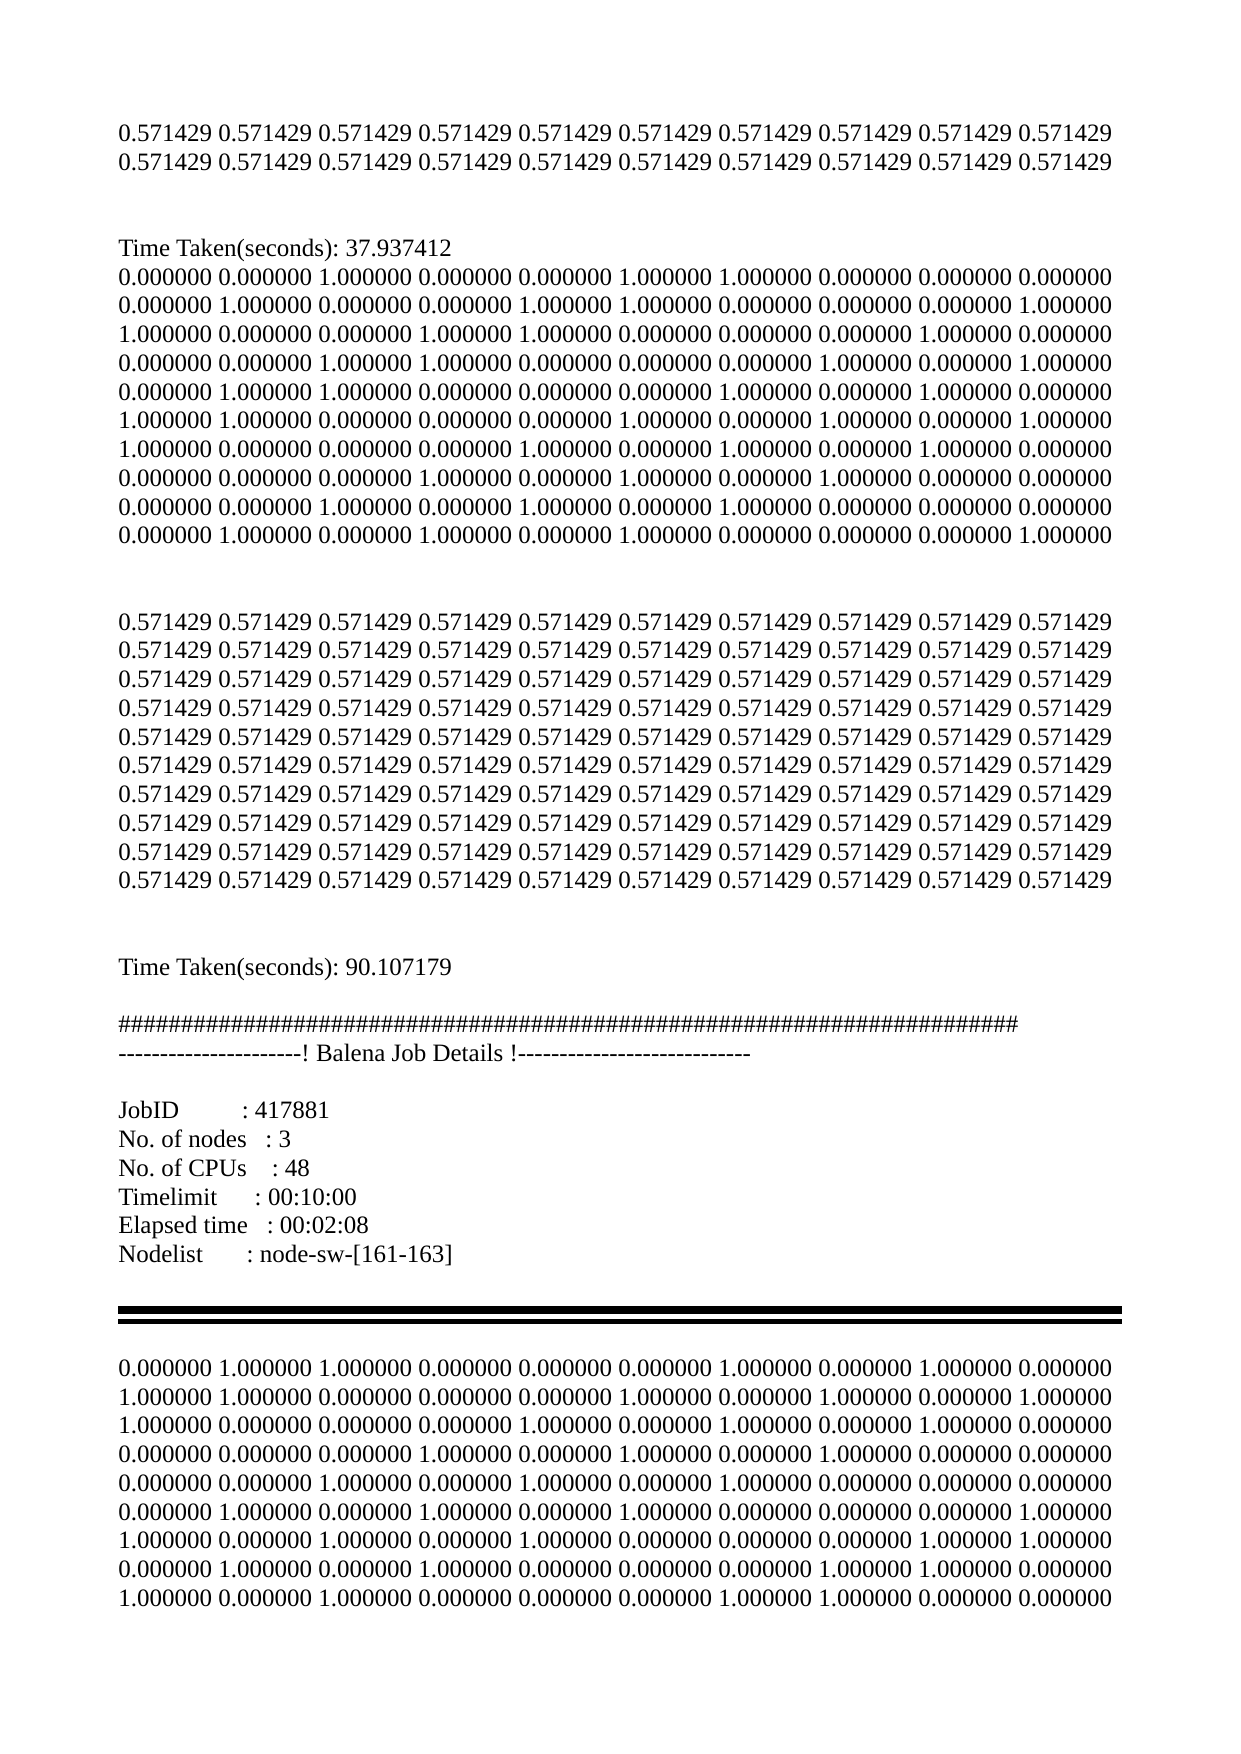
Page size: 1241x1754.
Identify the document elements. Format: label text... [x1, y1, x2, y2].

text 0.000000 0.000000 1.000000 0.000000 1.000000 0.000000 1.000000 0.000000 0.000000 0.000000 [118, 1468, 1122, 1497]
text 0.571429 0.571429 0.571429 0.571429 0.571429 0.571429 0.571429 0.571429 0.571429 0.571429 [118, 866, 1122, 894]
text 0.000000 1.000000 1.000000 0.000000 0.000000 0.000000 1.000000 0.000000 1.000000 0.000000 [118, 1353, 1122, 1382]
text 0.571429 0.571429 0.571429 0.571429 0.571429 0.571429 0.571429 0.571429 0.571429 0.571429 [118, 722, 1122, 751]
text 0.000000 0.000000 1.000000 0.000000 1.000000 0.000000 1.000000 0.000000 0.000000 0.000000 [118, 492, 1122, 521]
text 1.000000 1.000000 0.000000 0.000000 0.000000 1.000000 0.000000 1.000000 0.000000 1.000000 [118, 406, 1122, 434]
text 0.000000 0.000000 0.000000 1.000000 0.000000 1.000000 0.000000 1.000000 0.000000 0.000000 [118, 463, 1122, 492]
text 0.000000 0.000000 0.000000 1.000000 0.000000 1.000000 0.000000 1.000000 0.000000 0.000000 [118, 1439, 1122, 1468]
text 1.000000 0.000000 1.000000 0.000000 0.000000 0.000000 1.000000 1.000000 0.000000 0.000000 [118, 1583, 1122, 1612]
text 1.000000 1.000000 0.000000 0.000000 0.000000 1.000000 0.000000 1.000000 0.000000 1.000000 [118, 1382, 1122, 1411]
text 1.000000 0.000000 0.000000 0.000000 1.000000 0.000000 1.000000 0.000000 1.000000 0.000000 [118, 1411, 1122, 1439]
text 0.000000 0.000000 1.000000 1.000000 0.000000 0.000000 0.000000 1.000000 0.000000 1.000000 [118, 348, 1122, 377]
text 0.000000 1.000000 0.000000 1.000000 0.000000 1.000000 0.000000 0.000000 0.000000 1.000000 [118, 521, 1122, 549]
text 0.571429 0.571429 0.571429 0.571429 0.571429 0.571429 0.571429 0.571429 0.571429 0.571429 [118, 118, 1122, 147]
text 0.000000 1.000000 1.000000 0.000000 0.000000 0.000000 1.000000 0.000000 1.000000 0.000000 [118, 377, 1122, 406]
text ######################################################################## [118, 1009, 1122, 1038]
text Time Taken(seconds): 90.107179 [118, 952, 1122, 981]
text ----------------------! Balena Job Details !---------------------------- [118, 1038, 1122, 1067]
text 0.000000 1.000000 0.000000 0.000000 1.000000 1.000000 0.000000 0.000000 0.000000 1.000000 [118, 291, 1122, 319]
text No. of CPUs : 48 [118, 1153, 1122, 1182]
text 0.000000 0.000000 1.000000 0.000000 0.000000 1.000000 1.000000 0.000000 0.000000 0.000000 [118, 262, 1122, 291]
text 0.571429 0.571429 0.571429 0.571429 0.571429 0.571429 0.571429 0.571429 0.571429 0.571429 [118, 779, 1122, 808]
text 0.571429 0.571429 0.571429 0.571429 0.571429 0.571429 0.571429 0.571429 0.571429 0.571429 [118, 693, 1122, 722]
text Nodelist : node-sw-[161-163] [118, 1239, 1122, 1268]
text 0.571429 0.571429 0.571429 0.571429 0.571429 0.571429 0.571429 0.571429 0.571429 0.571429 [118, 607, 1122, 636]
text 0.571429 0.571429 0.571429 0.571429 0.571429 0.571429 0.571429 0.571429 0.571429 0.571429 [118, 808, 1122, 837]
text 1.000000 0.000000 0.000000 1.000000 1.000000 0.000000 0.000000 0.000000 1.000000 0.000000 [118, 319, 1122, 348]
text Time Taken(seconds): 37.937412 [118, 233, 1122, 262]
text JobID : 417881 [118, 1096, 1122, 1124]
text 1.000000 0.000000 1.000000 0.000000 1.000000 0.000000 0.000000 0.000000 1.000000 1.000000 [118, 1526, 1122, 1554]
text 0.571429 0.571429 0.571429 0.571429 0.571429 0.571429 0.571429 0.571429 0.571429 0.571429 [118, 664, 1122, 693]
text Elapsed time : 00:02:08 [118, 1211, 1122, 1239]
text No. of nodes : 3 [118, 1124, 1122, 1153]
text Timelimit : 00:10:00 [118, 1182, 1122, 1211]
text 0.000000 1.000000 0.000000 1.000000 0.000000 1.000000 0.000000 0.000000 0.000000 1.000000 [118, 1497, 1122, 1526]
text 1.000000 0.000000 0.000000 0.000000 1.000000 0.000000 1.000000 0.000000 1.000000 0.000000 [118, 434, 1122, 463]
text 0.000000 1.000000 0.000000 1.000000 0.000000 0.000000 0.000000 1.000000 1.000000 0.000000 [118, 1554, 1122, 1583]
text 0.571429 0.571429 0.571429 0.571429 0.571429 0.571429 0.571429 0.571429 0.571429 0.571429 [118, 147, 1122, 176]
text 0.571429 0.571429 0.571429 0.571429 0.571429 0.571429 0.571429 0.571429 0.571429 0.571429 [118, 636, 1122, 664]
text 0.571429 0.571429 0.571429 0.571429 0.571429 0.571429 0.571429 0.571429 0.571429 0.571429 [118, 837, 1122, 866]
text 0.571429 0.571429 0.571429 0.571429 0.571429 0.571429 0.571429 0.571429 0.571429 0.571429 [118, 751, 1122, 779]
